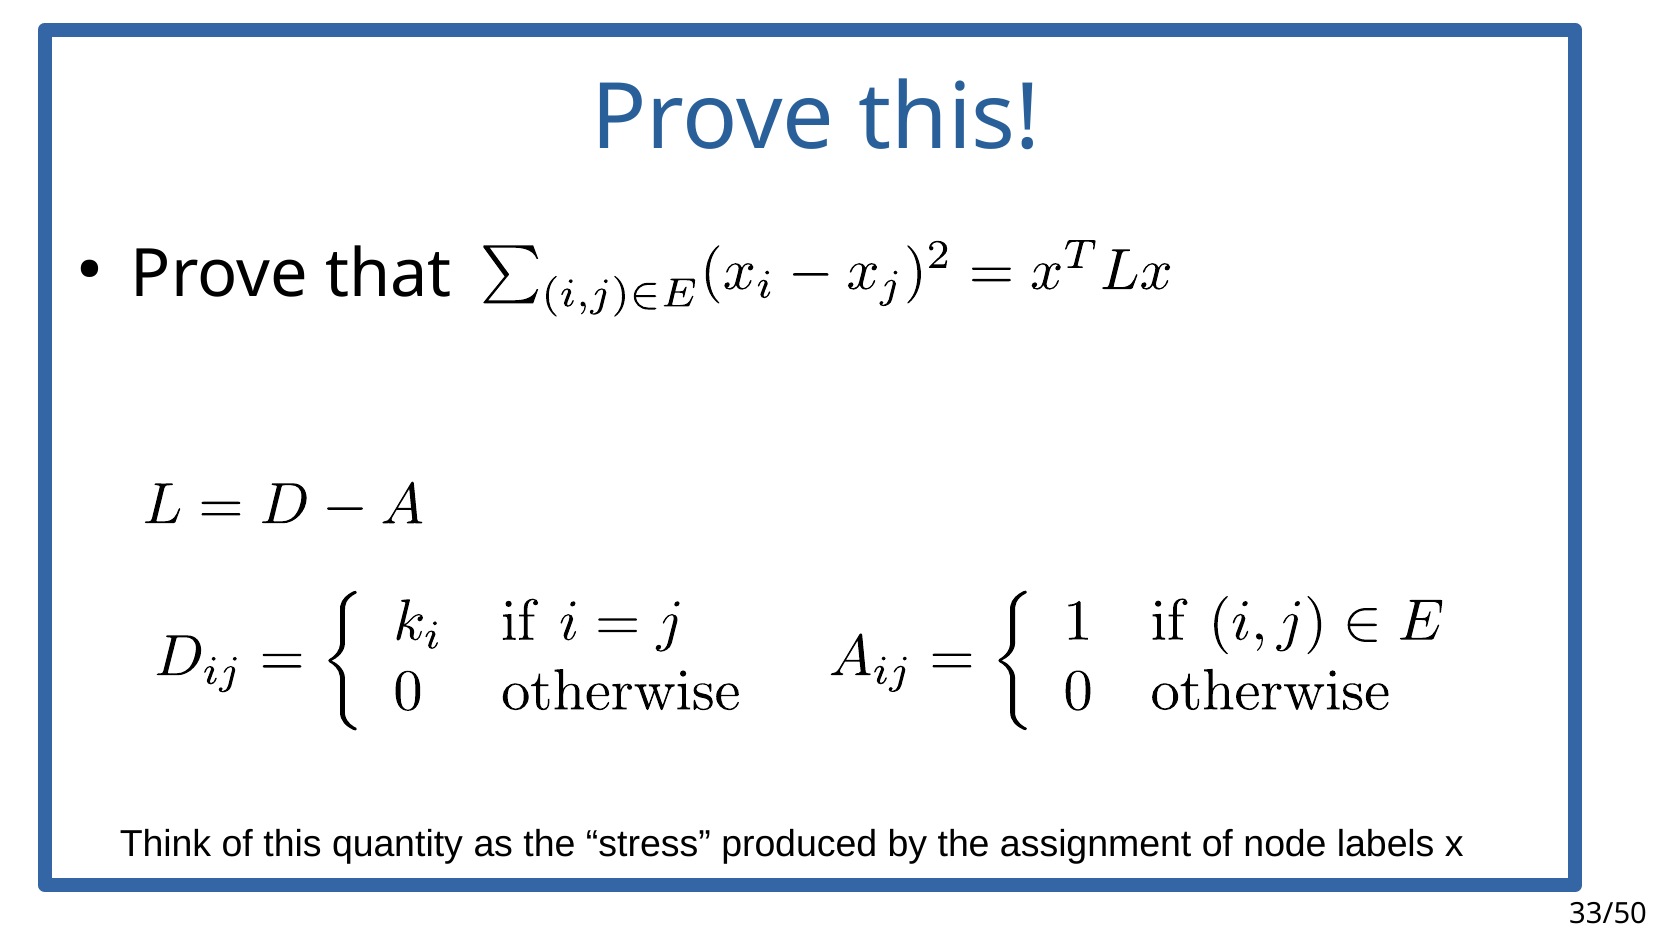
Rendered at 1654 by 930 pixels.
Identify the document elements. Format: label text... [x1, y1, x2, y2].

list Prove that [60, 225, 1549, 878]
text_box [142, 481, 425, 529]
title Prove this! [71, 48, 1561, 178]
text_box [154, 590, 741, 731]
text_box [828, 590, 1445, 731]
